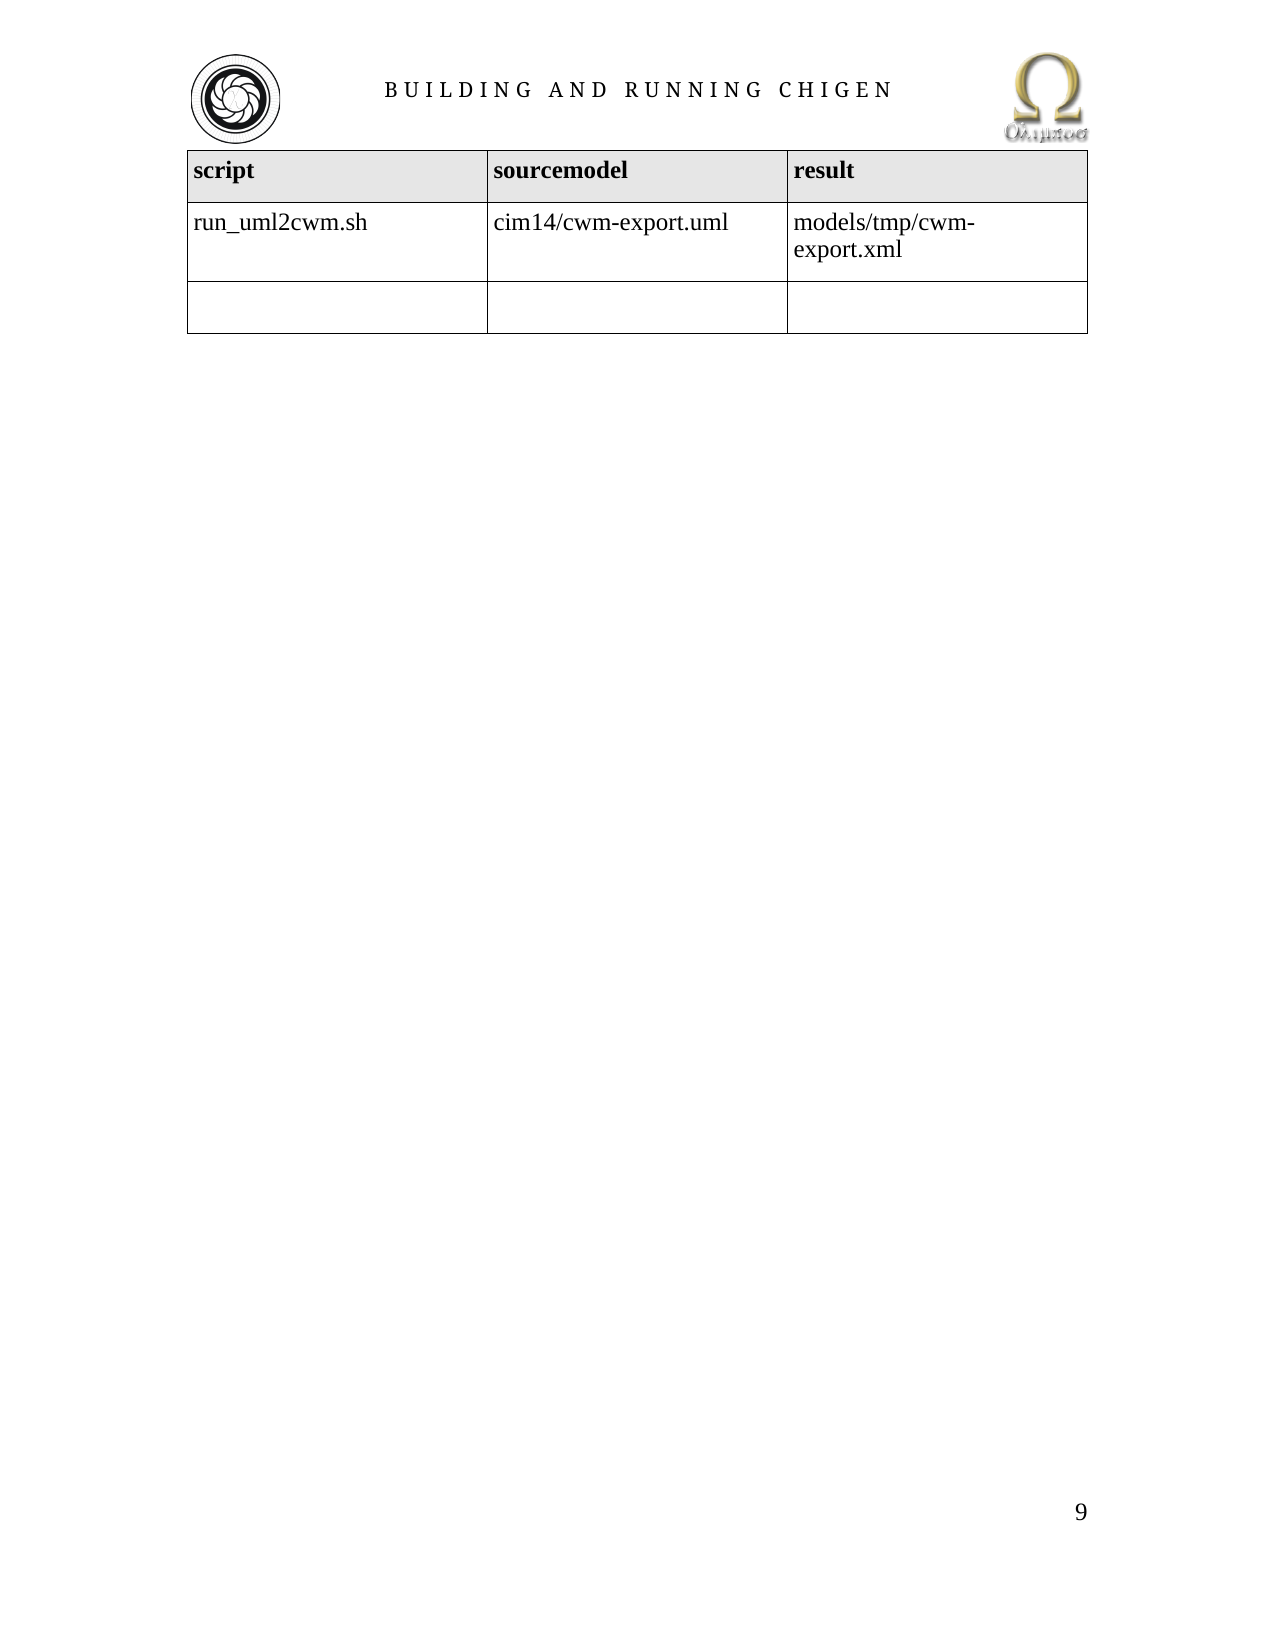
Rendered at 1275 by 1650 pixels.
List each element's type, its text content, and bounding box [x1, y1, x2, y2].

picture [191, 54, 281, 144]
table_cell [188, 282, 487, 333]
picture [1000, 50, 1090, 143]
table_cell run_uml2cwm.sh [188, 203, 487, 281]
table_cell cim14/cwm-export.uml [488, 203, 787, 281]
table_cell [488, 282, 787, 333]
table_cell [788, 282, 1087, 333]
table_header script [188, 151, 487, 202]
table_header sourcemodel [488, 151, 787, 202]
table_header result [788, 151, 1087, 202]
table_cell models/tmp/cwm-export.xml [788, 203, 1087, 281]
